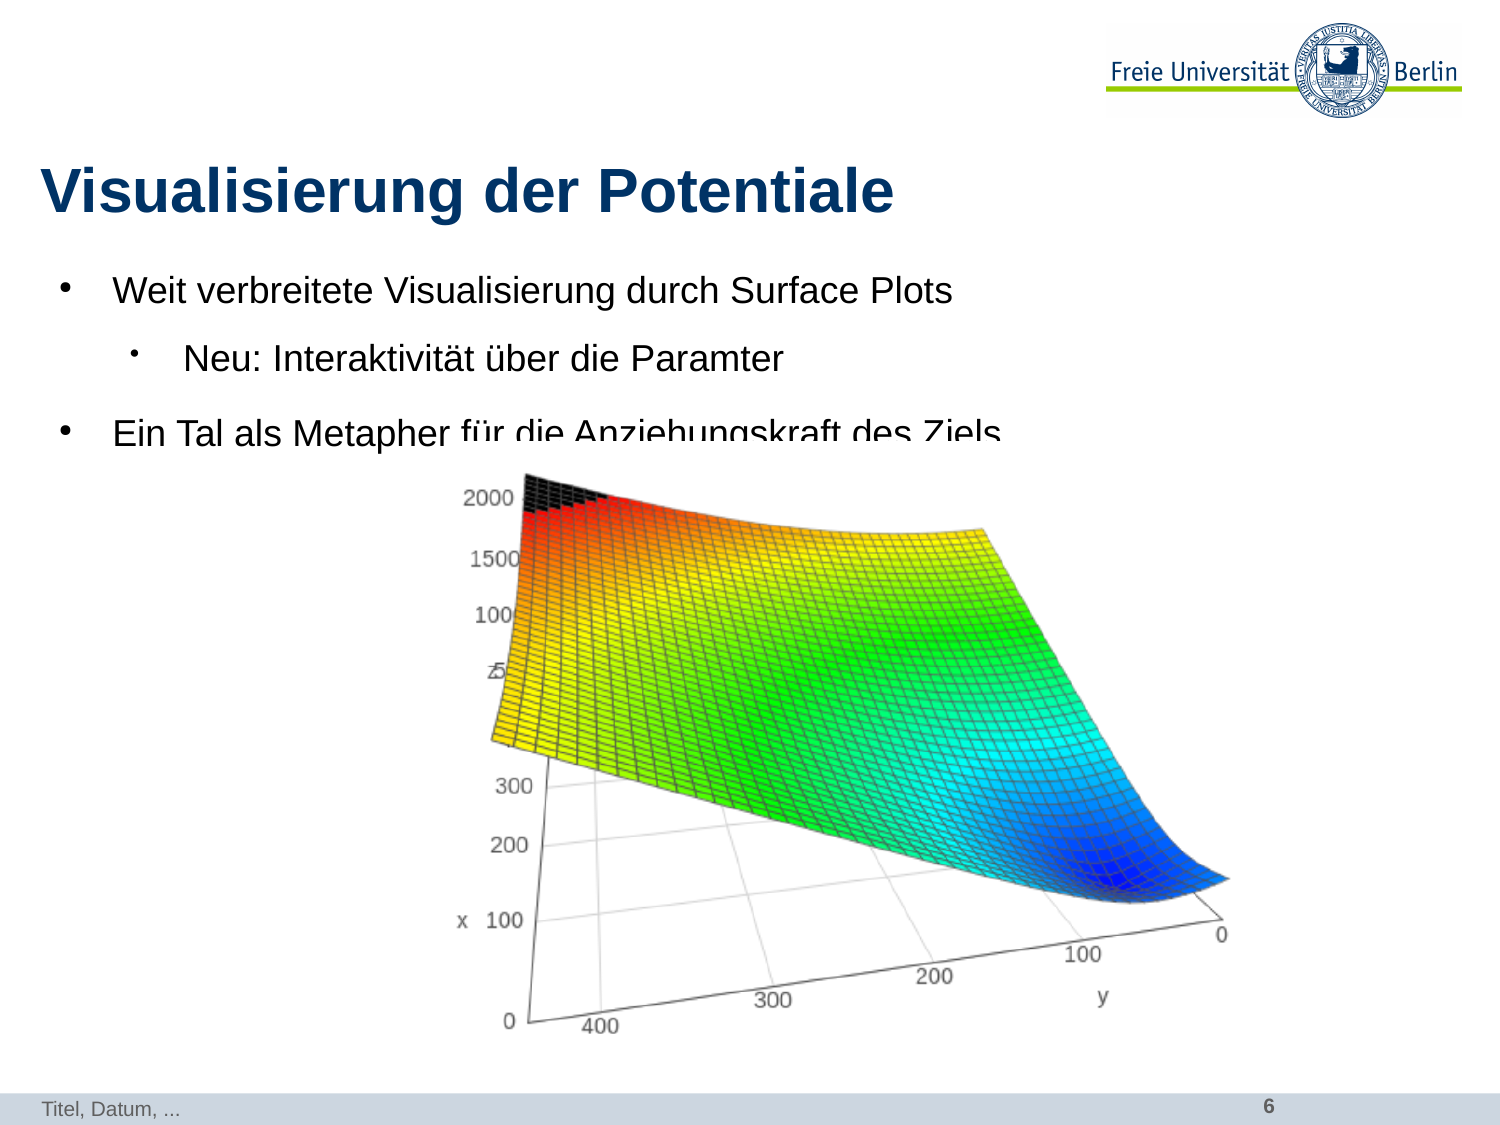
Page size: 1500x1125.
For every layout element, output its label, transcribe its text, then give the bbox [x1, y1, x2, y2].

text_box Titel, Datum, ... [41, 1087, 1023, 1125]
title Visualisierung der Potentiale [40, 149, 1459, 221]
picture [449, 441, 1251, 1048]
picture [1106, 23, 1462, 118]
list Weit verbreitete Visualisierung durch Surface Plots Neu: Interaktivität über die Paramter Ein Tal als Metapher für die Anziehungskraft des Ziels [41, 265, 1460, 919]
